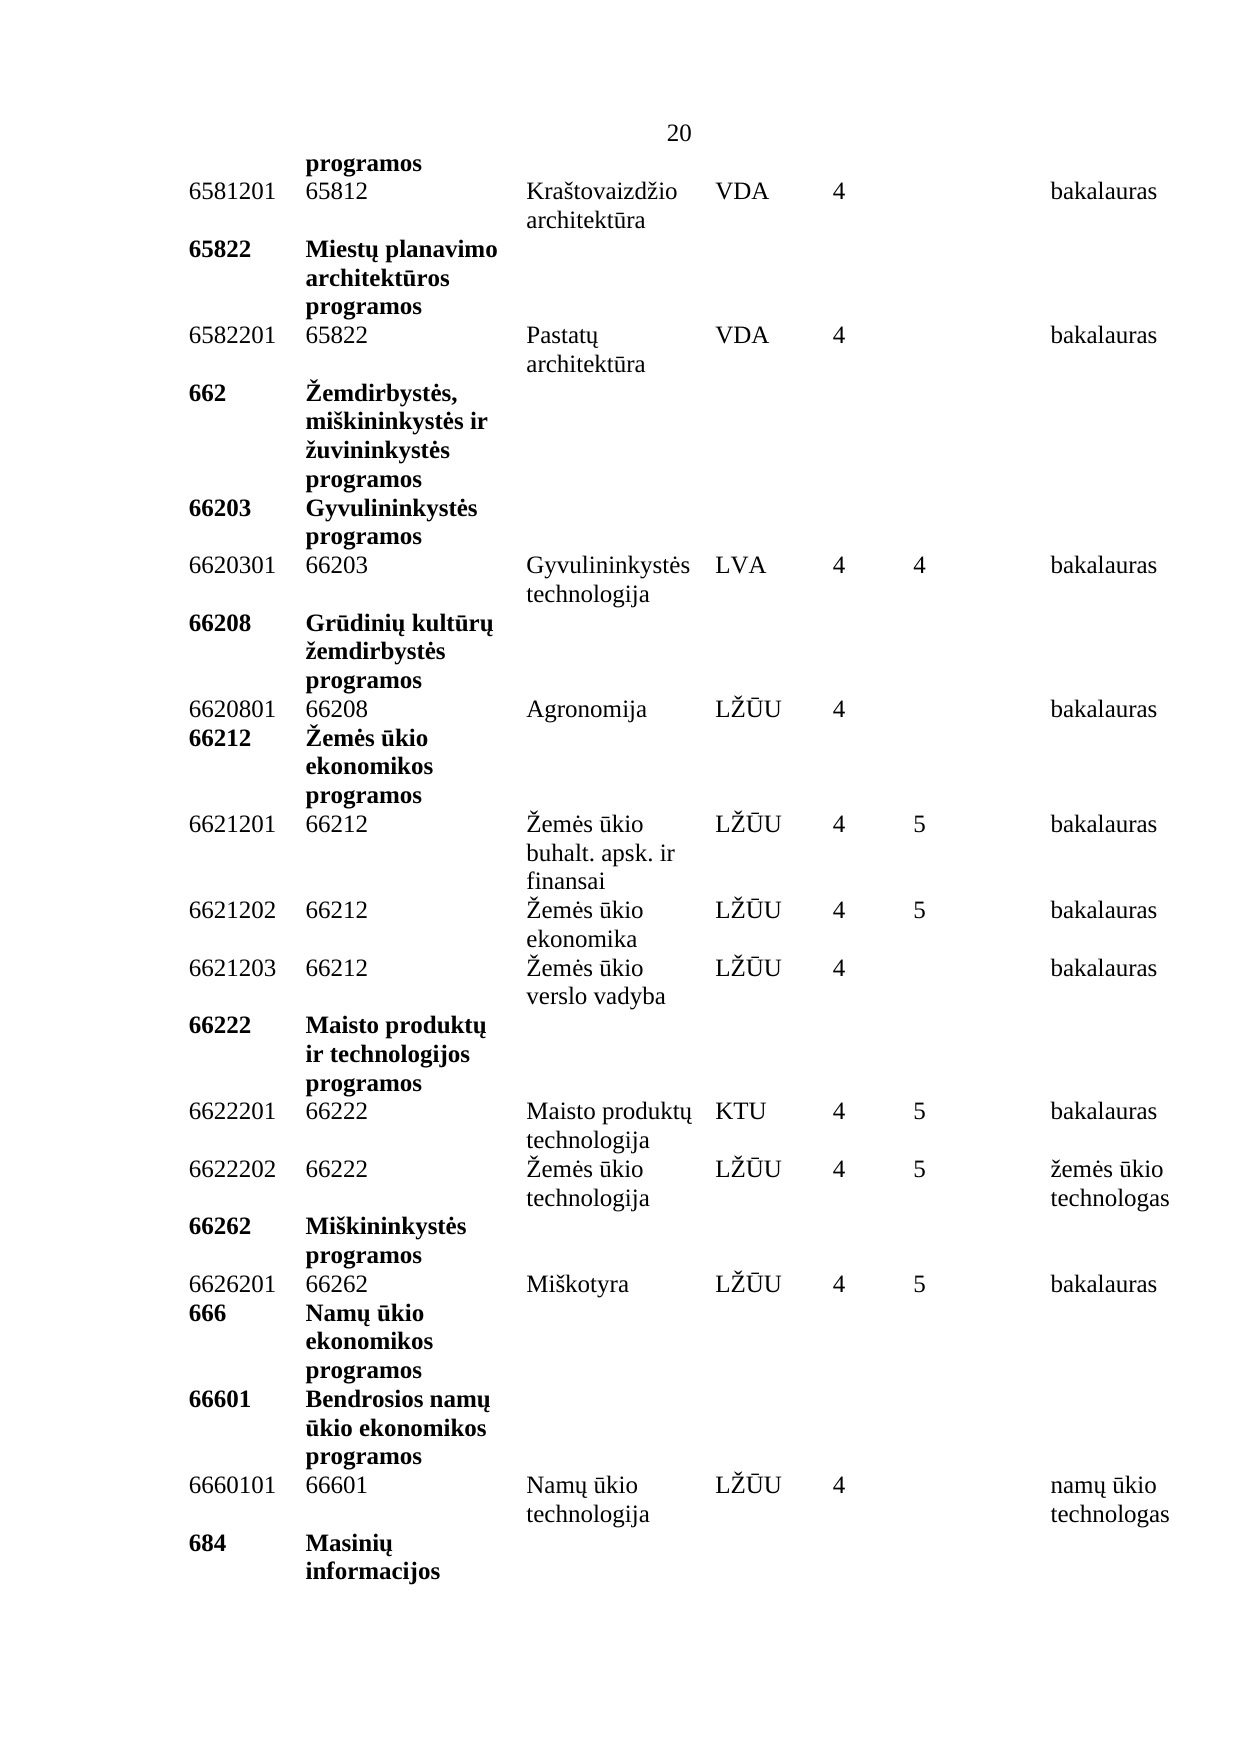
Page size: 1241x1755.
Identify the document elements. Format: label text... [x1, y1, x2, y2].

table_cell 4 [821, 809, 902, 895]
table_cell [1202, 1470, 1207, 1528]
table_cell [1202, 1384, 1207, 1470]
table_cell Namų ūkio technologija [515, 1470, 704, 1528]
table_cell [1202, 1010, 1207, 1096]
table_cell [973, 953, 1039, 1010]
table_cell [1202, 895, 1207, 953]
table_cell [973, 723, 1039, 809]
table_cell [1202, 1298, 1207, 1384]
table_cell [1039, 608, 1197, 694]
table_cell [821, 608, 902, 694]
table_cell [1197, 1211, 1202, 1269]
table_cell 662 [177, 378, 294, 493]
table_cell 66212 [294, 953, 515, 1010]
table_cell [1197, 234, 1202, 320]
table_cell LŽŪU [704, 1470, 821, 1528]
table_cell [821, 378, 902, 493]
table_cell [704, 1010, 821, 1096]
table_cell [973, 1096, 1039, 1154]
table_cell KTU [704, 1096, 821, 1154]
table_cell [902, 1298, 973, 1384]
table_cell 5 [902, 1269, 973, 1298]
table_cell [704, 493, 821, 550]
table_cell bakalauras [1039, 953, 1197, 1010]
table_cell [973, 809, 1039, 895]
table_cell [1039, 493, 1197, 550]
table_cell programos [294, 148, 515, 176]
table_cell 66203 [177, 493, 294, 550]
table_cell [1202, 1096, 1207, 1154]
table_cell [515, 148, 704, 176]
table_cell Miškininkystės programos [294, 1211, 515, 1269]
table_cell [1197, 550, 1202, 608]
table_cell [1202, 1528, 1207, 1585]
table_cell [704, 1298, 821, 1384]
table_cell [902, 148, 973, 176]
table_cell [902, 1211, 973, 1269]
table_cell [902, 320, 973, 378]
table_cell Pastatų architektūra [515, 320, 704, 378]
table_cell [704, 148, 821, 176]
table_cell 4 [821, 550, 902, 608]
table_cell [973, 320, 1039, 378]
table_cell 66212 [294, 809, 515, 895]
table_cell bakalauras [1039, 895, 1197, 953]
table_cell 6582201 [177, 320, 294, 378]
table_cell [1202, 550, 1207, 608]
table_cell [821, 723, 902, 809]
table_cell [1039, 234, 1197, 320]
table_cell [1197, 320, 1202, 378]
table_cell [1039, 1528, 1197, 1585]
table_cell [1039, 1211, 1197, 1269]
table_cell [1202, 378, 1207, 493]
table_cell bakalauras [1039, 550, 1197, 608]
table_cell Gyvulininkystės programos [294, 493, 515, 550]
table_cell [1197, 809, 1202, 895]
table_cell 6581201 [177, 176, 294, 234]
table_cell 66601 [294, 1470, 515, 1528]
table_cell Žemės ūkio buhalt. apsk. ir finansai [515, 809, 704, 895]
table_cell Maisto produktų ir technologijos programos [294, 1010, 515, 1096]
table_cell [902, 1010, 973, 1096]
table_cell 4 [821, 320, 902, 378]
table_cell [1039, 1384, 1197, 1470]
table_cell LVA [704, 550, 821, 608]
table_cell 4 [821, 694, 902, 723]
table_cell [902, 176, 973, 234]
table_cell Žemės ūkio verslo vadyba [515, 953, 704, 1010]
table_cell [1202, 493, 1207, 550]
table_cell [704, 608, 821, 694]
table_cell [515, 723, 704, 809]
table_cell [973, 694, 1039, 723]
table_cell [1197, 1096, 1202, 1154]
table_cell [973, 378, 1039, 493]
table_cell [821, 1211, 902, 1269]
table_cell 66601 [177, 1384, 294, 1470]
table_cell [902, 234, 973, 320]
table_cell [902, 1470, 973, 1528]
table_cell bakalauras [1039, 694, 1197, 723]
table_cell Namų ūkio ekonomikos programos [294, 1298, 515, 1384]
table_cell 5 [902, 895, 973, 953]
table_cell [515, 1211, 704, 1269]
table_cell Žemės ūkio ekonomikos programos [294, 723, 515, 809]
table_cell [1197, 694, 1202, 723]
table_cell Masinių informacijos [294, 1528, 515, 1585]
table_cell [1197, 723, 1202, 809]
table_cell 66208 [294, 694, 515, 723]
table_cell 4 [821, 1470, 902, 1528]
table_cell 66208 [177, 608, 294, 694]
table_cell [1202, 1211, 1207, 1269]
table_cell 66212 [177, 723, 294, 809]
table_cell [177, 148, 294, 176]
table_cell [1202, 723, 1207, 809]
table_cell Agronomija [515, 694, 704, 723]
table_cell [1197, 608, 1202, 694]
table_cell [704, 723, 821, 809]
table_cell 6622201 [177, 1096, 294, 1154]
table_cell LŽŪU [704, 953, 821, 1010]
table_cell LŽŪU [704, 1154, 821, 1211]
table_cell 5 [902, 1154, 973, 1211]
table_cell [1197, 895, 1202, 953]
table_cell 66262 [177, 1211, 294, 1269]
table_cell [1039, 1298, 1197, 1384]
table_cell 65812 [294, 176, 515, 234]
table_cell [821, 148, 902, 176]
table_cell [973, 1470, 1039, 1528]
table_cell [704, 378, 821, 493]
table_cell LŽŪU [704, 694, 821, 723]
table_cell 6621202 [177, 895, 294, 953]
table_cell [1202, 176, 1207, 234]
table_cell Žemės ūkio technologija [515, 1154, 704, 1211]
table_cell 6626201 [177, 1269, 294, 1298]
table_cell [515, 493, 704, 550]
table_cell 4 [821, 953, 902, 1010]
table_cell [902, 378, 973, 493]
table_cell [515, 378, 704, 493]
table_cell [704, 1528, 821, 1585]
table_cell [515, 1528, 704, 1585]
table_cell [821, 1528, 902, 1585]
table_cell [1202, 148, 1207, 176]
table_cell Gyvulininkystės technologija [515, 550, 704, 608]
table_cell [704, 234, 821, 320]
table_cell [515, 608, 704, 694]
table_cell LŽŪU [704, 1269, 821, 1298]
table_cell Žemdirbystės, miškininkystės ir žuvininkystės programos [294, 378, 515, 493]
table_cell [1197, 1010, 1202, 1096]
table_cell [1039, 378, 1197, 493]
table_cell 4 [821, 895, 902, 953]
table_cell 66222 [177, 1010, 294, 1096]
table_cell [1197, 493, 1202, 550]
table_cell [902, 694, 973, 723]
table_cell 4 [902, 550, 973, 608]
table_cell bakalauras [1039, 809, 1197, 895]
table_cell [973, 493, 1039, 550]
table_cell [1197, 1298, 1202, 1384]
table_cell [1039, 723, 1197, 809]
table_cell [1197, 1470, 1202, 1528]
table_cell 6621203 [177, 953, 294, 1010]
table_cell Miškotyra [515, 1269, 704, 1298]
table_cell [973, 608, 1039, 694]
table_cell [515, 234, 704, 320]
table_cell [902, 608, 973, 694]
table_cell [973, 1154, 1039, 1211]
table_cell [1197, 1528, 1202, 1585]
table_cell [902, 953, 973, 1010]
table_cell 6620301 [177, 550, 294, 608]
table_cell Miestų planavimo architektūros programos [294, 234, 515, 320]
table_cell [515, 1010, 704, 1096]
table_cell [1197, 1384, 1202, 1470]
table_cell [1202, 953, 1207, 1010]
table_cell [973, 176, 1039, 234]
table_cell [973, 1384, 1039, 1470]
table_cell bakalauras [1039, 1096, 1197, 1154]
table_cell 4 [821, 176, 902, 234]
table_cell [902, 1528, 973, 1585]
table_cell 4 [821, 1154, 902, 1211]
table_cell 66222 [294, 1154, 515, 1211]
table_cell [973, 1298, 1039, 1384]
table_cell LŽŪU [704, 809, 821, 895]
table_cell [1202, 1269, 1207, 1298]
table_cell 5 [902, 1096, 973, 1154]
table_cell 5 [902, 809, 973, 895]
table_cell VDA [704, 176, 821, 234]
table_cell [1202, 809, 1207, 895]
table_cell [973, 1211, 1039, 1269]
table_cell [821, 1298, 902, 1384]
table_cell [973, 148, 1039, 176]
table_cell Grūdinių kultūrų žemdirbystės programos [294, 608, 515, 694]
table_cell [515, 1298, 704, 1384]
table_cell [1202, 234, 1207, 320]
table_cell [1197, 176, 1202, 234]
table_cell 66212 [294, 895, 515, 953]
table_cell [1039, 148, 1197, 176]
table_cell Bendrosios namų ūkio ekonomikos programos [294, 1384, 515, 1470]
table_cell [821, 1384, 902, 1470]
table_cell [821, 1010, 902, 1096]
table_cell [1197, 1269, 1202, 1298]
table_cell 65822 [177, 234, 294, 320]
table_cell [1202, 320, 1207, 378]
table_cell [1197, 148, 1202, 176]
table_cell [515, 1384, 704, 1470]
table_cell 4 [821, 1096, 902, 1154]
table_cell LŽŪU [704, 895, 821, 953]
table_cell [1202, 1154, 1207, 1211]
table_cell [704, 1384, 821, 1470]
table_cell [902, 493, 973, 550]
table_cell 66203 [294, 550, 515, 608]
table_cell 666 [177, 1298, 294, 1384]
table_cell [1202, 608, 1207, 694]
table_cell [821, 493, 902, 550]
table_cell [902, 1384, 973, 1470]
table_cell [973, 1269, 1039, 1298]
table_cell 4 [821, 1269, 902, 1298]
table_cell bakalauras [1039, 1269, 1197, 1298]
table_cell 684 [177, 1528, 294, 1585]
table_cell namų ūkio technologas [1039, 1470, 1197, 1528]
table_cell 6620801 [177, 694, 294, 723]
table_cell 66262 [294, 1269, 515, 1298]
table_cell [704, 1211, 821, 1269]
table_cell Maisto produktų technologija [515, 1096, 704, 1154]
table_cell [973, 234, 1039, 320]
table_cell [1039, 1010, 1197, 1096]
table_cell [1197, 378, 1202, 493]
table_cell [821, 234, 902, 320]
table_cell 65822 [294, 320, 515, 378]
table_cell [973, 550, 1039, 608]
table_cell bakalauras [1039, 320, 1197, 378]
table_cell Kraštovaizdžio architektūra [515, 176, 704, 234]
table_cell [973, 895, 1039, 953]
table_cell VDA [704, 320, 821, 378]
table_cell žemės ūkio technologas [1039, 1154, 1197, 1211]
table_cell [1197, 1154, 1202, 1211]
table_cell 6622202 [177, 1154, 294, 1211]
table_cell [973, 1010, 1039, 1096]
table_cell [973, 1528, 1039, 1585]
table_cell 6621201 [177, 809, 294, 895]
table_cell [902, 723, 973, 809]
table_cell 6660101 [177, 1470, 294, 1528]
table_cell [1202, 694, 1207, 723]
table_cell 66222 [294, 1096, 515, 1154]
table_cell [1197, 953, 1202, 1010]
table_cell Žemės ūkio ekonomika [515, 895, 704, 953]
table_cell bakalauras [1039, 176, 1197, 234]
